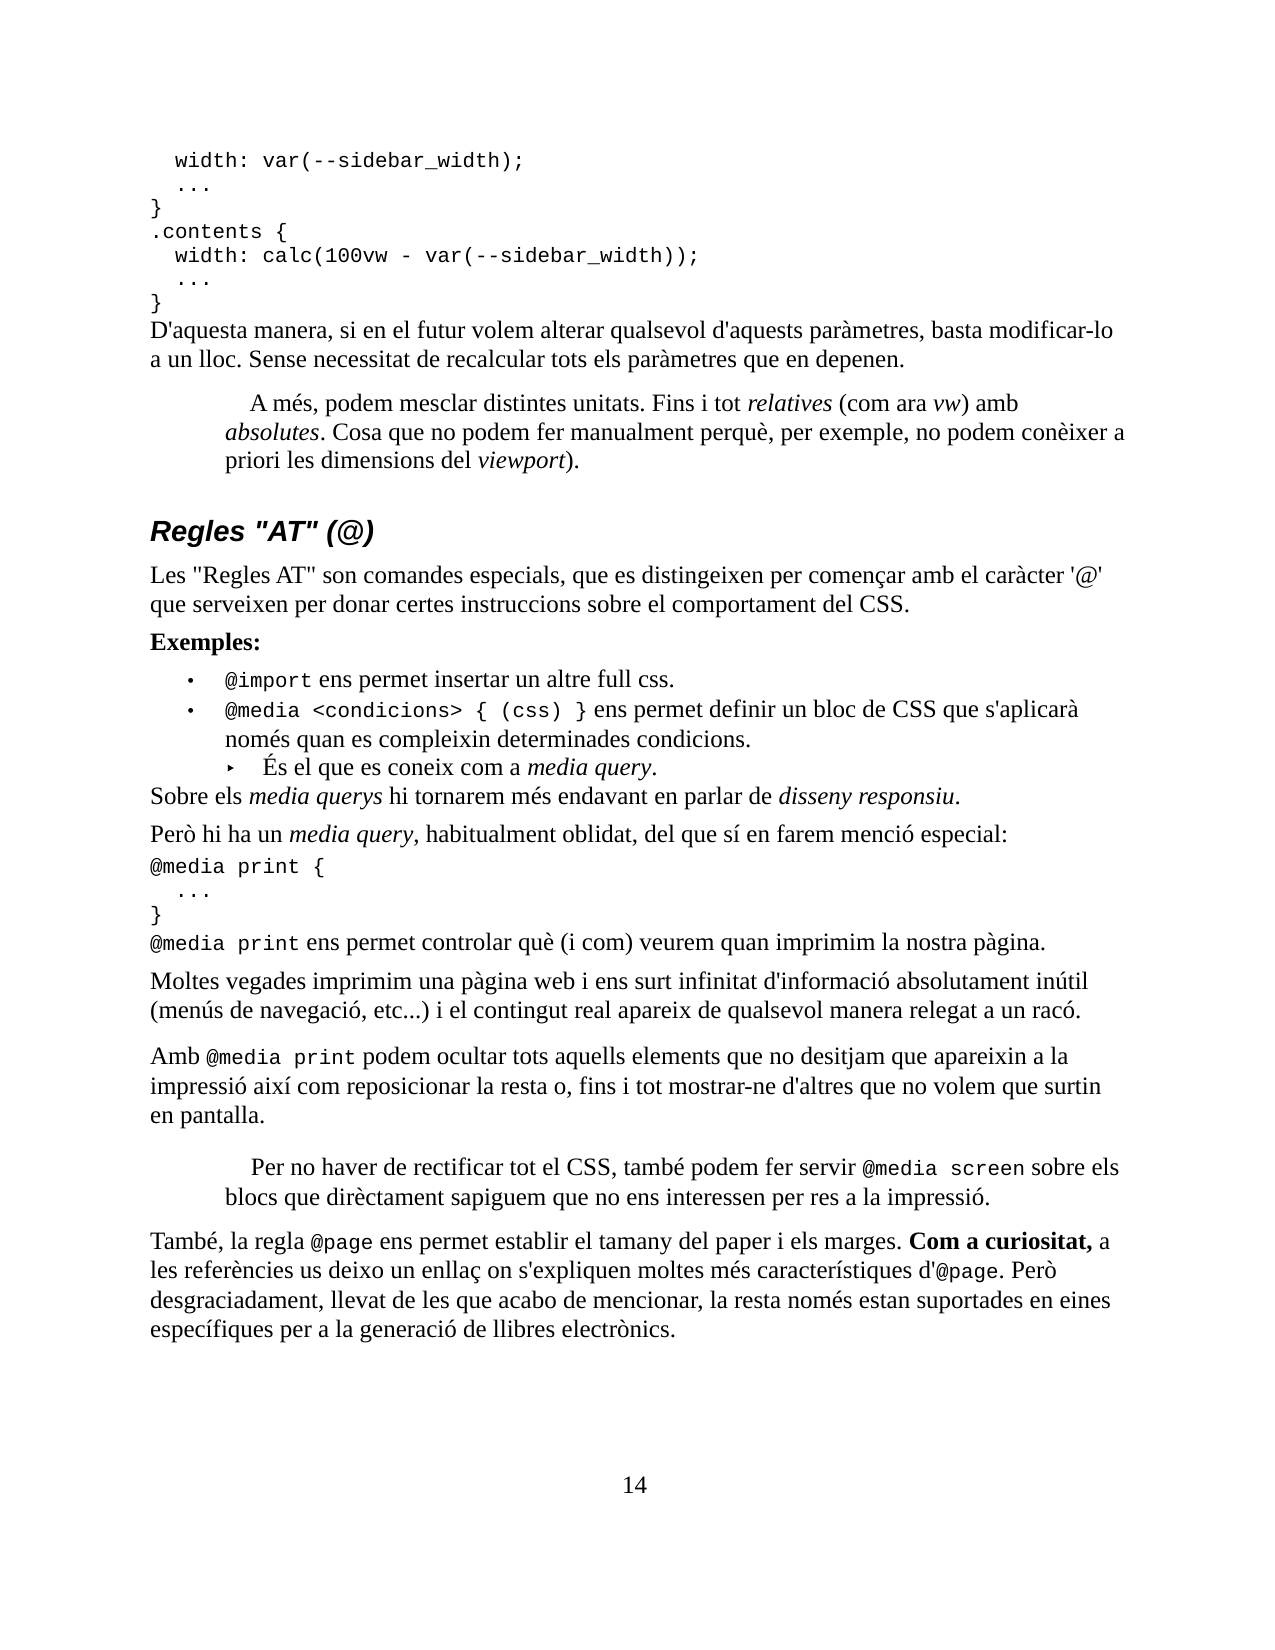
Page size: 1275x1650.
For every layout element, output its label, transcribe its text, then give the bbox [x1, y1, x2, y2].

text Moltes vegades imprimim una pàgina web i ens surt infinitat d'informació absolutament inútil (menús de navegació, etc...) i el contingut real apareix de qualsevol manera relegat a un racó. [150, 966, 1125, 1023]
text Amb @media print podem ocultar tots aquells elements que no desitjam que apareixin a la impressió així com reposicionar la resta o, fins i tot mostrar-ne d'altres que no volem que surtin en pantalla. [150, 1041, 1125, 1128]
text Exemples: [150, 627, 1125, 656]
list És el que es coneix com a media query. [225, 752, 1125, 781]
list @media <condicions> { (css) } ens permet definir un bloc de CSS que s'aplicarà només quan es compleixin determinades condicions. [187, 694, 1125, 752]
text ... [150, 174, 1125, 197]
text @media print ens permet controlar què (i com) veurem quan imprimim la nostra pàgina. [150, 927, 1125, 957]
text .contents { [150, 221, 1125, 244]
text ... [150, 268, 1125, 292]
text Però hi ha un media query, habitualment oblidat, del que sí en farem menció especial: [150, 819, 1125, 848]
text width: calc(100vw - var(--sidebar_width)); [150, 244, 1125, 268]
text Les "Regles AT" son comandes especials, que es distingeixen per començar amb el caràcter '@' que serveixen per donar certes instruccions sobre el comportament del CSS. [150, 560, 1125, 618]
text ... [150, 880, 1125, 904]
text També, la regla @page ens permet establir el tamany del paper i els marges. Com a curiositat, a les referències us deixo un enllaç on s'expliquen moltes més característiques d'@page. Però desgraciadament, llevat de les que acabo de mencionar, la resta només estan suportades en eines específiques per a la generació de llibres electrònics. [150, 1226, 1125, 1342]
text D'aquesta manera, si en el futur volem alterar qualsevol d'aquests paràmetres, basta modificar-lo a un lloc. Sense necessitat de recalcular tots els paràmetres que en depenen. [150, 316, 1125, 373]
text 📌 Per no haver de rectificar tot el CSS, també podem fer servir @media screen sobre els blocs que dirèctament sapiguem que no ens interessen per res a la impressió. [225, 1152, 1125, 1211]
text } [150, 292, 1125, 316]
text Sobre els media querys hi tornarem més endavant en parlar de disseny responsiu. [150, 781, 1125, 810]
list @import ens permet insertar un altre full css. [187, 664, 1125, 694]
text 📌 A més, podem mesclar distintes unitats. Fins i tot relatives (com ara vw) amb absolutes. Cosa que no podem fer manualment perquè, per exemple, no podem conèixer a priori les dimensions del viewport). [225, 388, 1125, 474]
text @media print { [150, 857, 1125, 880]
text } [150, 904, 1125, 927]
subtitle Regles "AT" (@) [150, 514, 1125, 548]
text width: var(--sidebar_width); [150, 150, 1125, 174]
text } [150, 197, 1125, 221]
